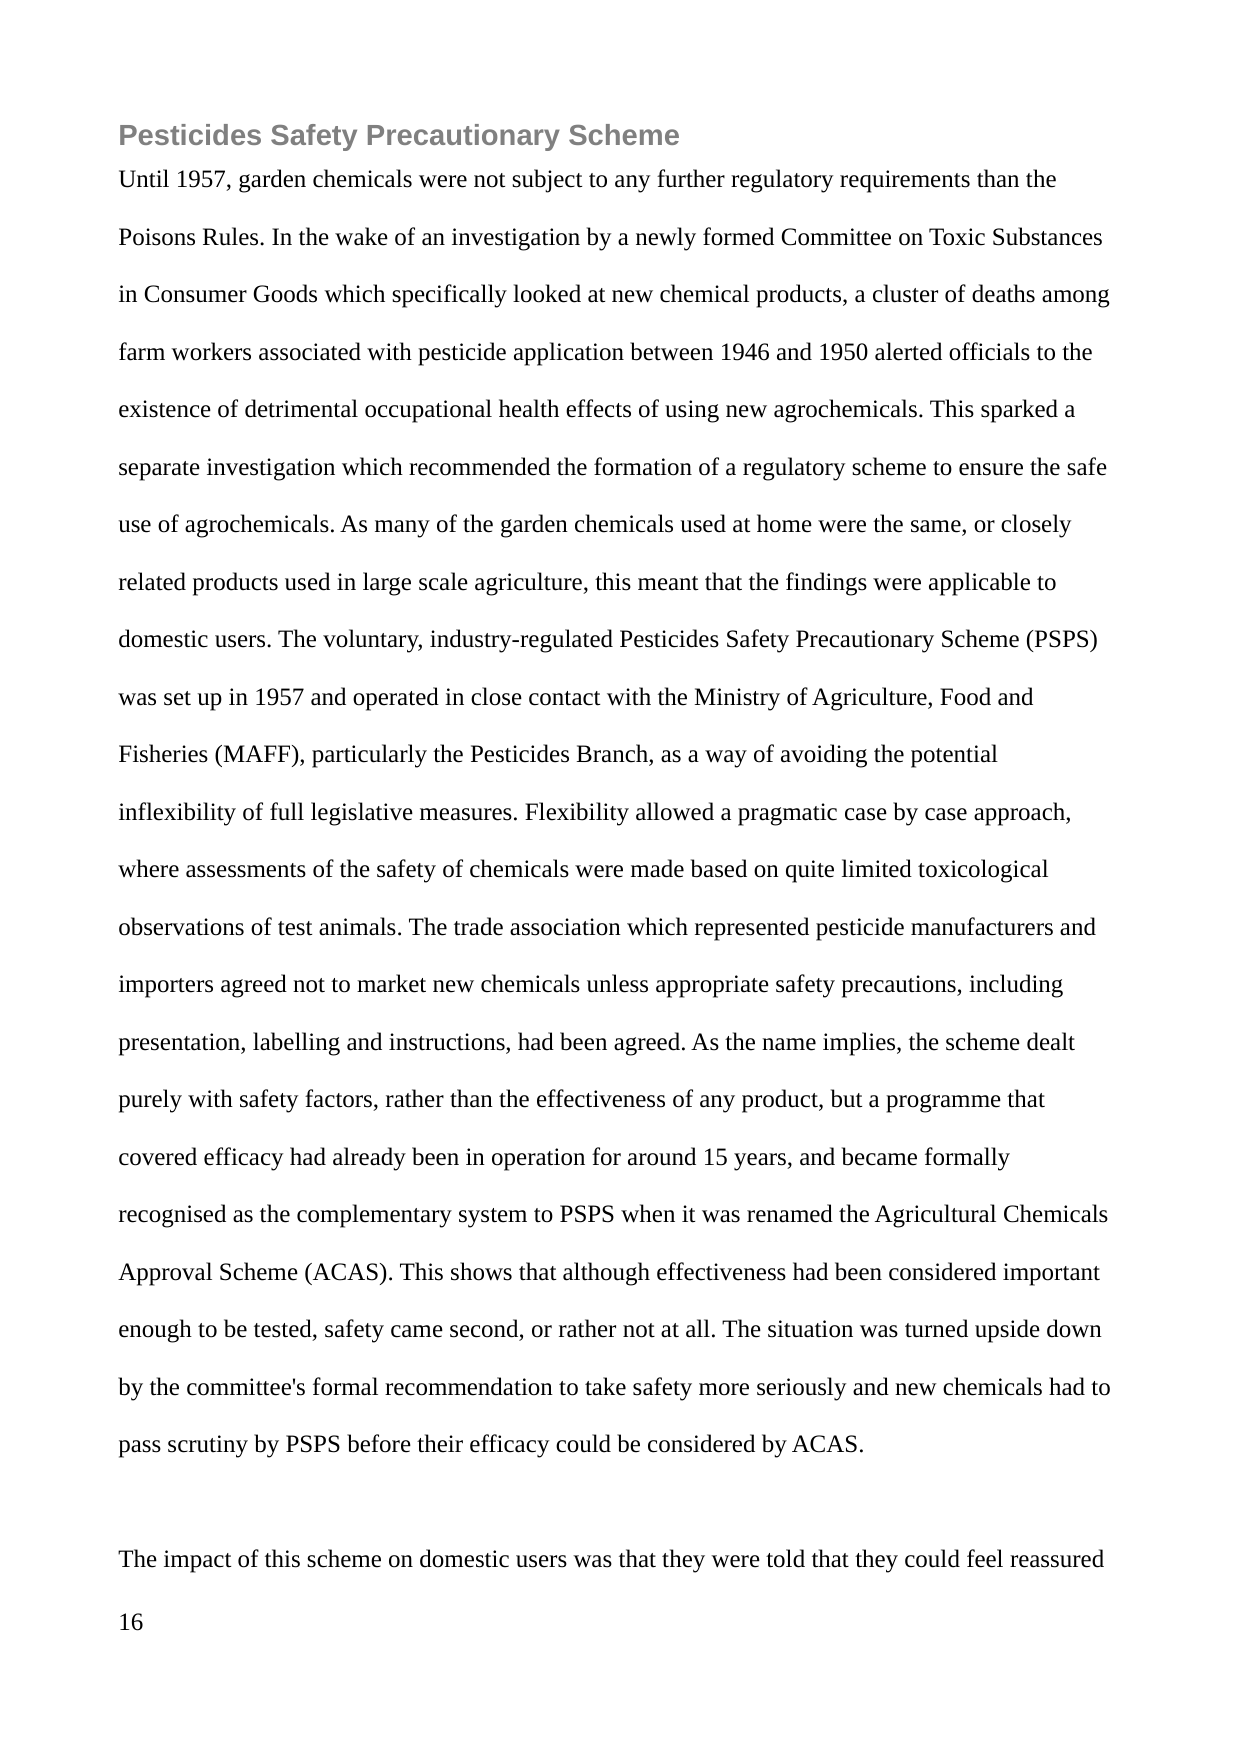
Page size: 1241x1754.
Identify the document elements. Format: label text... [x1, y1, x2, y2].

text The impact of this scheme on domestic users was that they were told that they could feel reassured [118, 1544, 1122, 1573]
subtitle Pesticides Safety Precautionary Scheme [118, 118, 1122, 152]
text Until 1957, garden chemicals were not subject to any further regulatory requirements than the Poisons Rules. In the wake of an investigation by a newly formed Committee on Toxic Substances in Consumer Goods which specifically looked at new chemical products, a cluster of deaths among farm workers associated with pesticide application between 1946 and 1950 alerted officials to the existence of detrimental occupational health effects of using new agrochemicals. This sparked a separate investigation which recommended the formation of a regulatory scheme to ensure the safe use of agrochemicals. As many of the garden chemicals used at home were the same, or closely related products used in large scale agriculture, this meant that the findings were applicable to domestic users. The voluntary, industry-regulated Pesticides Safety Precautionary Scheme (PSPS) was set up in 1957 and operated in close contact with the Ministry of Agriculture, Food and Fisheries (MAFF), particularly the Pesticides Branch, as a way of avoiding the potential inflexibility of full legislative measures. Flexibility allowed a pragmatic case by case approach, where assessments of the safety of chemicals were made based on quite limited toxicological observations of test animals. The trade association which represented pesticide manufacturers and importers agreed not to market new chemicals unless appropriate safety precautions, including presentation, labelling and instructions, had been agreed. As the name implies, the scheme dealt purely with safety factors, rather than the effectiveness of any product, but a programme that covered efficacy had already been in operation for around 15 years, and became formally recognised as the complementary system to PSPS when it was renamed the Agricultural Chemicals Approval Scheme (ACAS). This shows that although effectiveness had been considered important enough to be tested, safety came second, or rather not at all. The situation was turned upside down by the committee's formal recommendation to take safety more seriously and new chemicals had to pass scrutiny by PSPS before their efficacy could be considered by ACAS. [118, 164, 1122, 1458]
